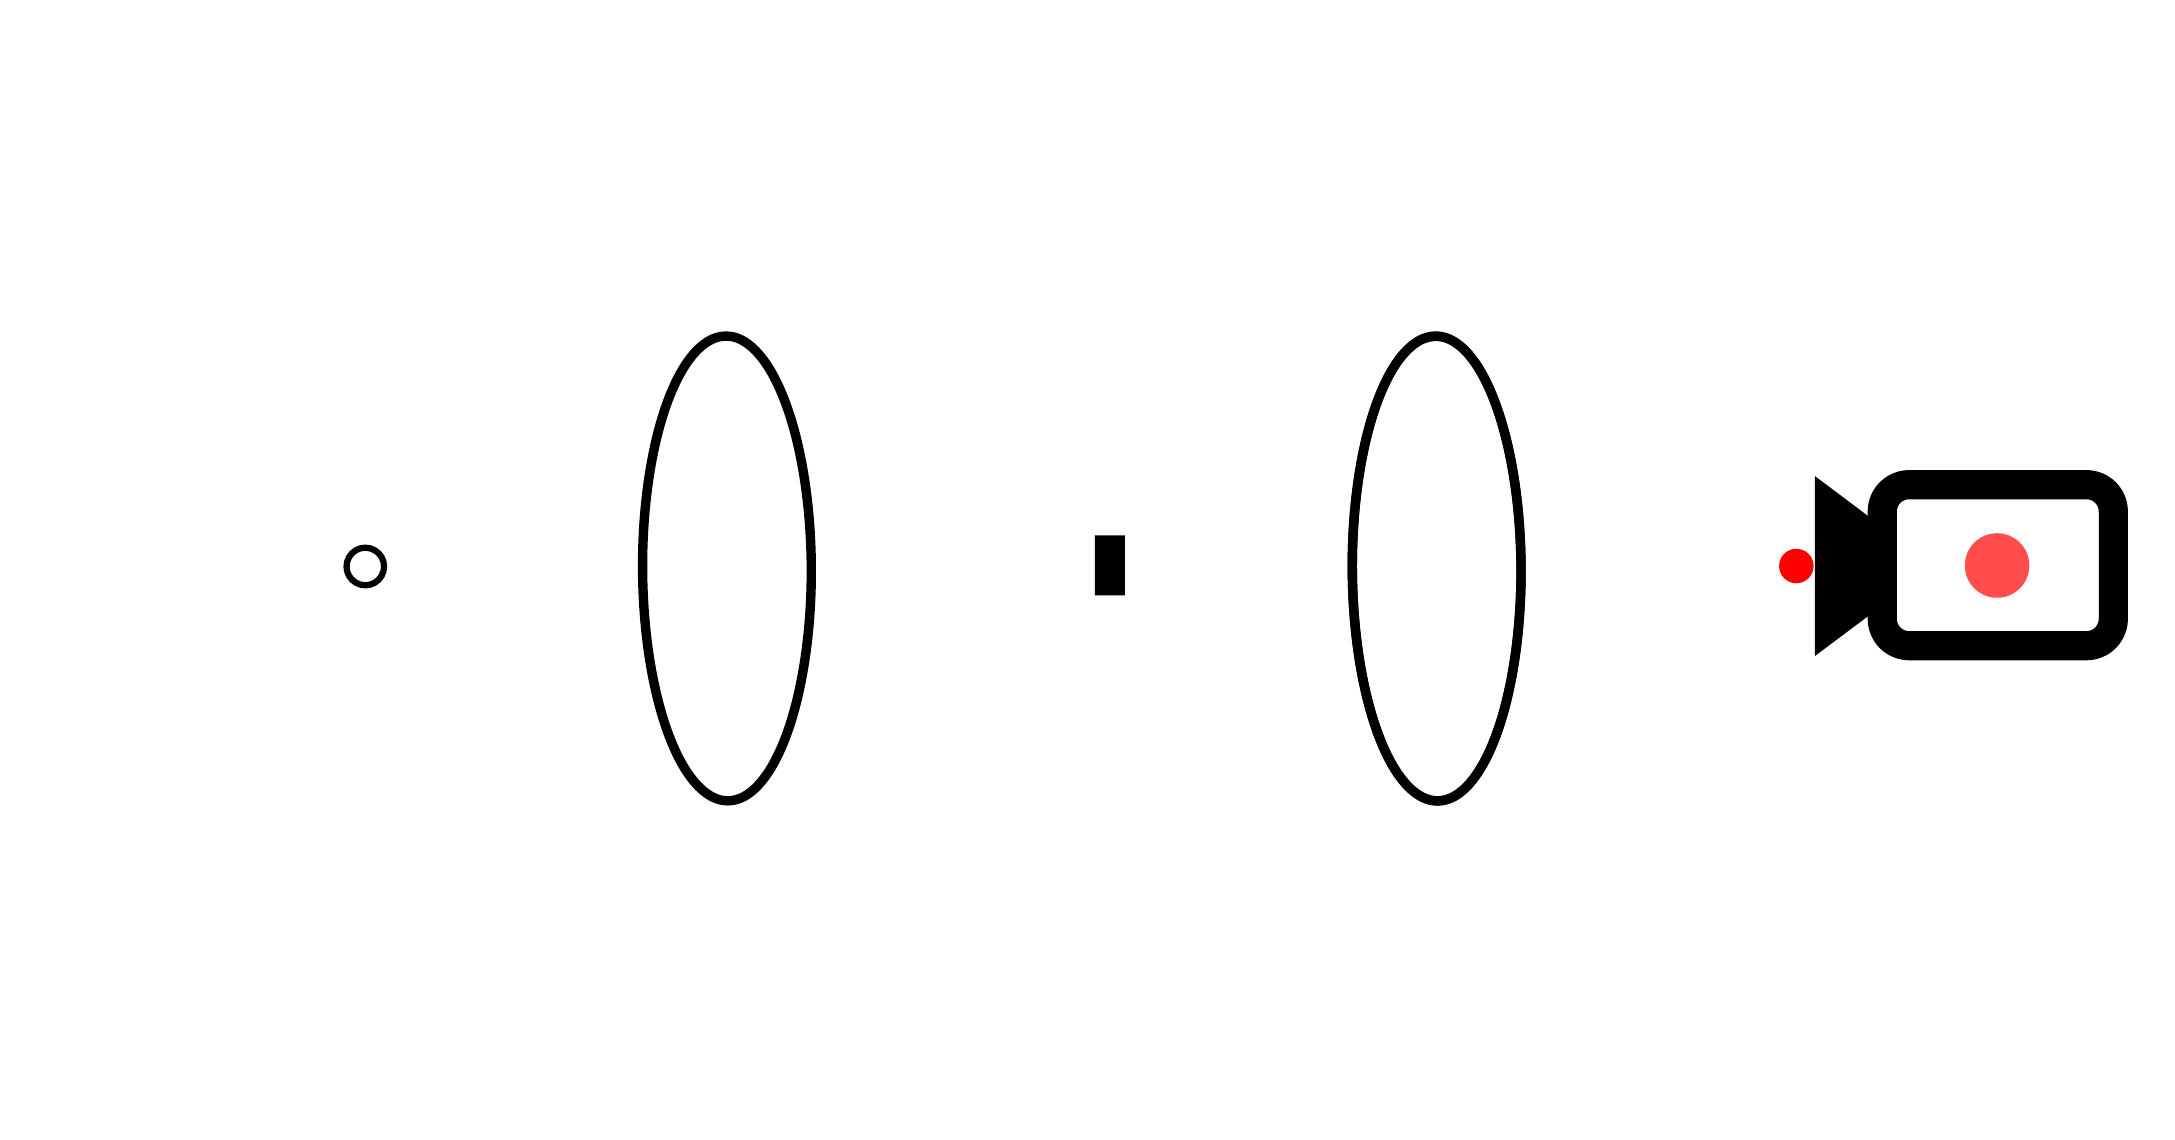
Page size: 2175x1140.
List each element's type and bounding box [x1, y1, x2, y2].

text_box [1882, 484, 2114, 646]
text_box [1094, 535, 1125, 596]
text_box [642, 336, 812, 801]
text_box [1357, 341, 1516, 796]
text_box [1779, 476, 1875, 657]
